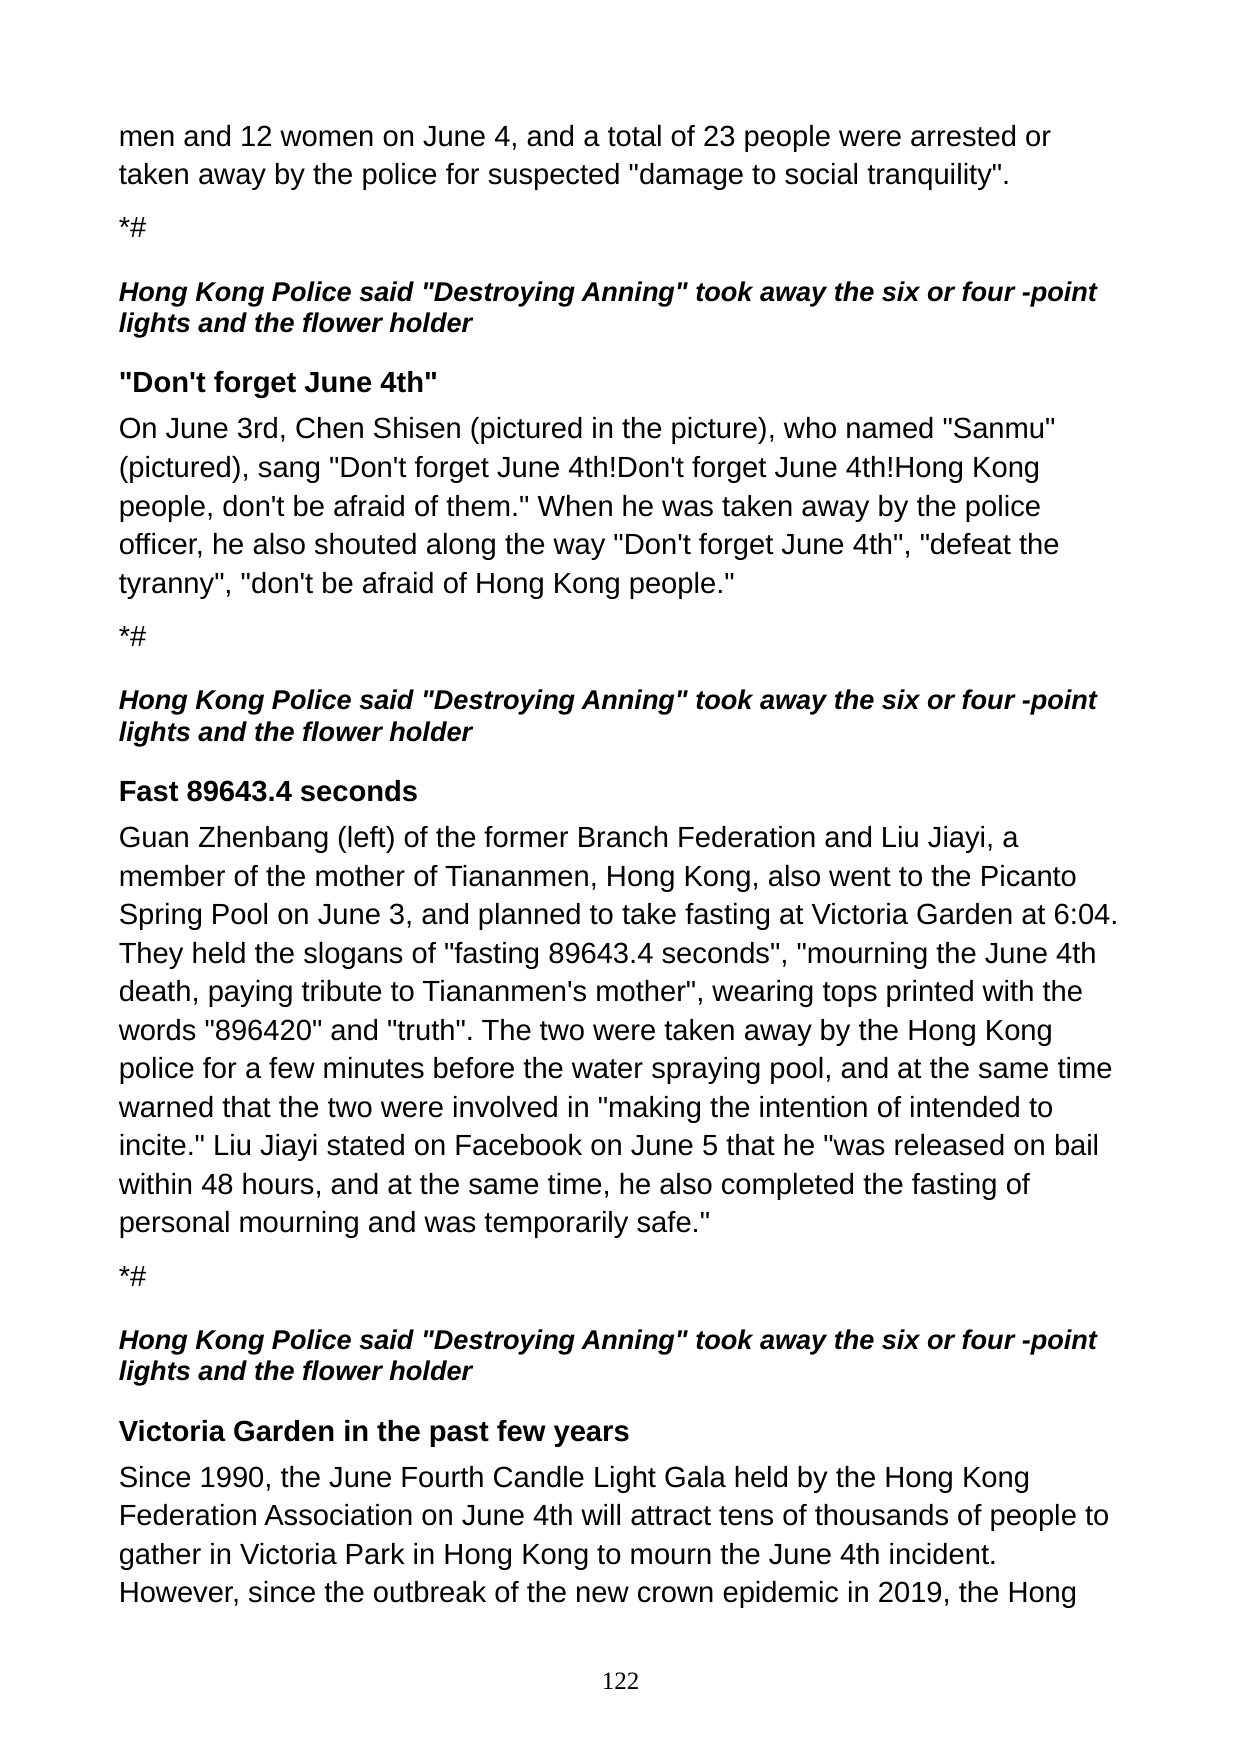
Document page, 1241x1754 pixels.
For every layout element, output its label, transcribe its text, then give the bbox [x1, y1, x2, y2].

text Since 1990, the June Fourth Candle Light Gala held by the Hong Kong Federation Association on June 4th will attract tens of thousands of people to gather in Victoria Park in Hong Kong to mourn the June 4th incident. However, since the outbreak of the new crown epidemic in 2019, the Hong [118, 1460, 1122, 1609]
text Guan Zhenbang (left) of the former Branch Federation and Liu Jiayi, a member of the mother of Tiananmen, Hong Kong, also went to the Picanto Spring Pool on June 3, and planned to take fasting at Victoria Garden at 6:04. They held the slogans of "fasting 89643.4 seconds", "mourning the June 4th death, paying tribute to Tiananmen's mother", wearing tops printed with the words "896420" and "truth". The two were taken away by the Hong Kong police for a few minutes before the water spraying pool, and at the same time warned that the two were involved in "making the intention of intended to incite." Liu Jiayi stated on Facebook on June 5 that he "was released on bail within 48 hours, and at the same time, he also completed the fasting of personal mourning and was temporarily safe." [118, 820, 1122, 1239]
text *# [118, 619, 1122, 652]
text men and 12 women on June 4, and a total of 23 people were arrested or taken away by the police for suspected "damage to social tranquility". [118, 118, 1122, 191]
text *# [118, 210, 1122, 244]
subtitle "Don't forget June 4th" [118, 365, 1122, 399]
subtitle Victoria Garden in the past few years [118, 1414, 1122, 1447]
subtitle Hong Kong Police said "Destroying Anning" took away the six or four -point lights and the flower holder [118, 684, 1122, 747]
text *# [118, 1258, 1122, 1292]
subtitle Fast 89643.4 seconds [118, 774, 1122, 807]
text On June 3rd, Chen Shisen (pictured in the picture), who named "Sanmu" (pictured), sang "Don't forget June 4th!Don't forget June 4th!Hong Kong people, don't be afraid of them." When he was taken away by the police officer, he also shouted along the way "Don't forget June 4th", "defeat the tyranny", "don't be afraid of Hong Kong people." [118, 411, 1122, 599]
subtitle Hong Kong Police said "Destroying Anning" took away the six or four -point lights and the flower holder [118, 1324, 1122, 1387]
subtitle Hong Kong Police said "Destroying Anning" took away the six or four -point lights and the flower holder [118, 276, 1122, 338]
